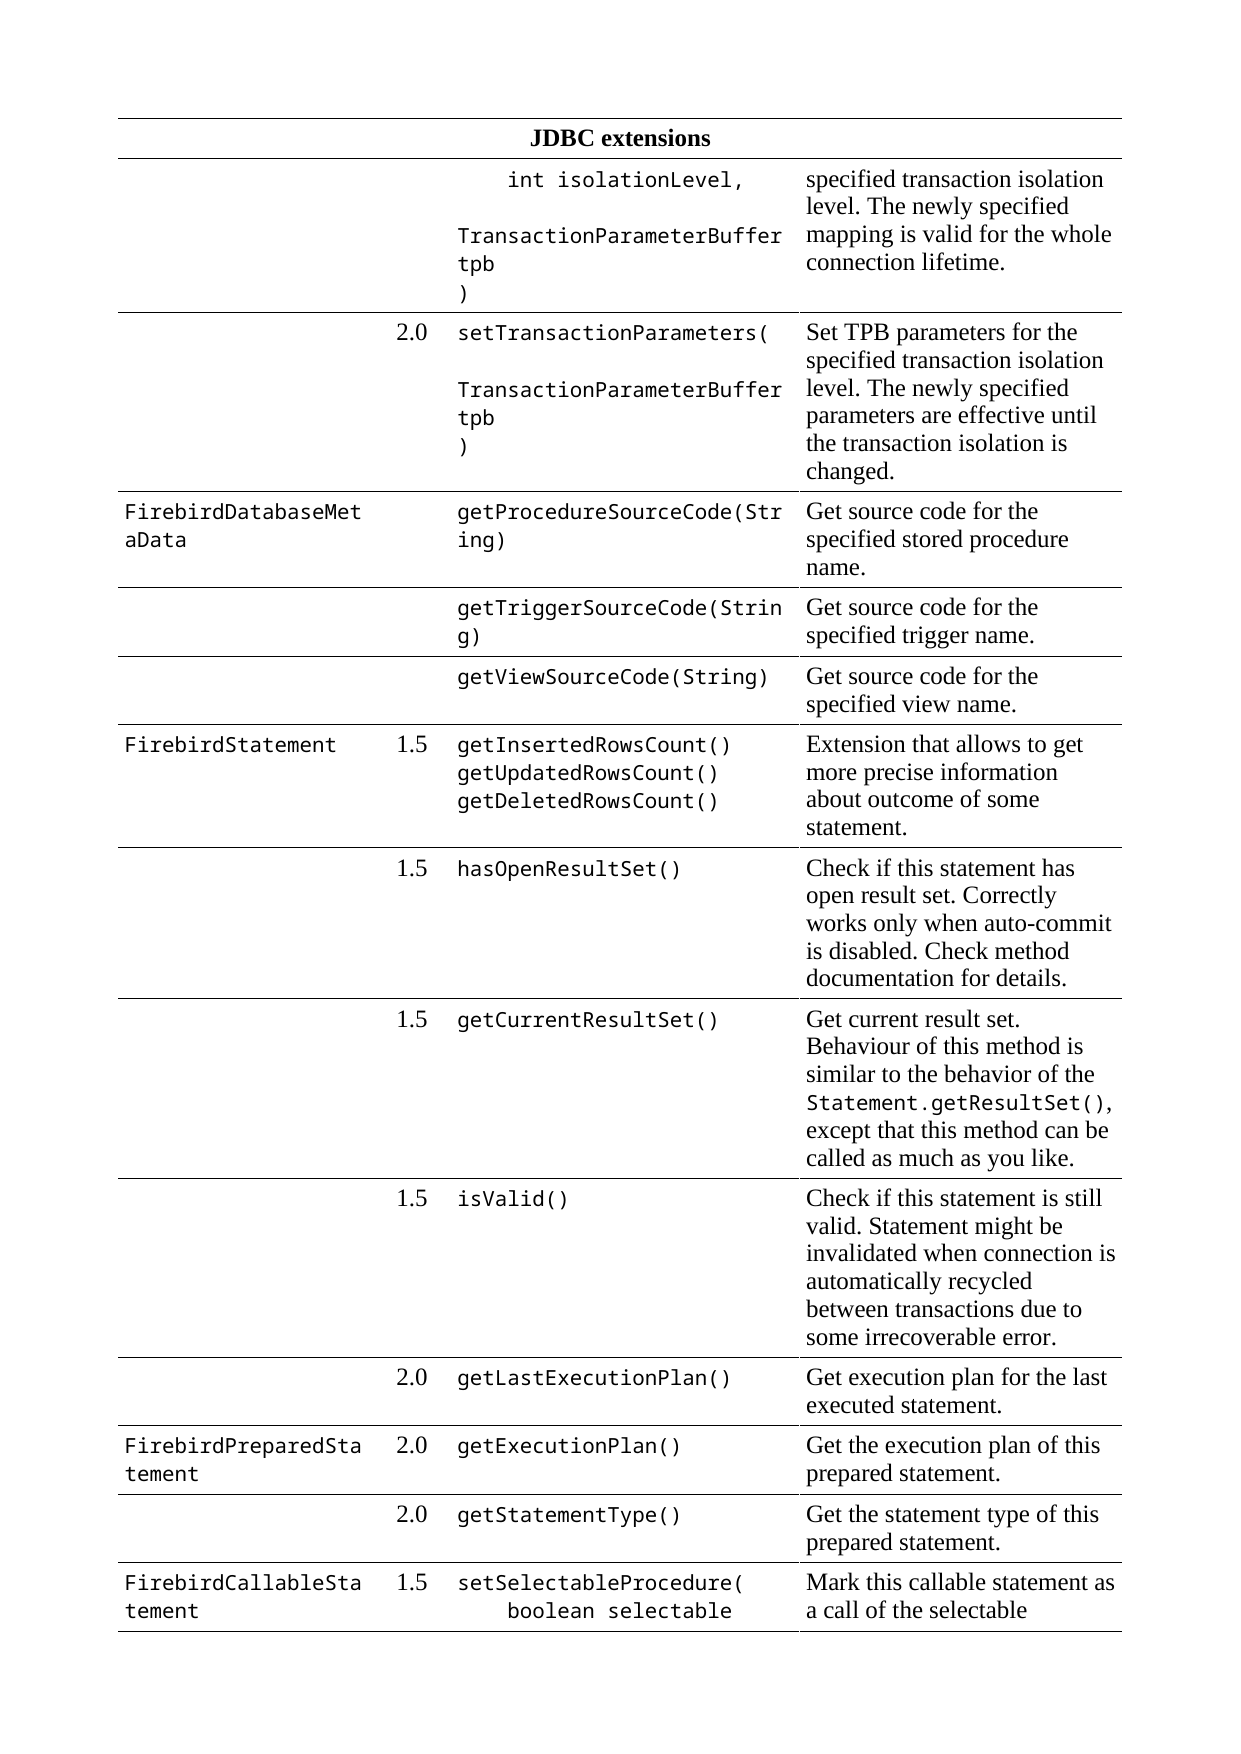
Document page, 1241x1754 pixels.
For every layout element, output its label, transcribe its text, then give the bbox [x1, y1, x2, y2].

table_cell Set TPB parameters for the specified transaction isolation level. The newly specified parameters are effective until the transaction isolation is changed. [800, 313, 1122, 491]
table_cell getCurrentResultSet() [451, 999, 799, 1178]
table_cell [118, 848, 373, 998]
table_cell Check if this statement is still valid. Statement might be invalidated when connection is automatically recycled between transactions due to some irrecoverable error. [800, 1179, 1122, 1357]
table_header JDBC extensions [118, 119, 1122, 158]
table_cell [373, 657, 451, 724]
table_cell getProcedureSourceCode(String) [451, 492, 799, 587]
table_cell 2.0 [373, 1358, 451, 1425]
table_cell Get the statement type of this prepared statement. [800, 1495, 1122, 1562]
table_cell getViewSourceCode(String) [451, 657, 799, 724]
table_cell specified transaction isolation level. The newly specified mapping is valid for the whole connection lifetime. [800, 159, 1122, 312]
table_cell getExecutionPlan() [451, 1426, 799, 1494]
table_cell [118, 313, 373, 491]
table_cell [118, 159, 373, 312]
table_cell [373, 159, 451, 312]
table_cell 2.0 [373, 1426, 451, 1494]
table_cell FirebirdCallableStatement [118, 1563, 373, 1631]
table_cell Get current result set. Behaviour of this method is similar to the behavior of the Statement.getResultSet(), except that this method can be called as much as you like. [800, 999, 1122, 1178]
table_cell 2.0 [373, 1495, 451, 1562]
table_cell Get source code for the specified trigger name. [800, 588, 1122, 656]
table_cell FirebirdDatabaseMetaData [118, 492, 373, 587]
table_cell FirebirdStatement [118, 725, 373, 847]
table_cell Get the execution plan of this prepared statement. [800, 1426, 1122, 1494]
table_cell Extension that allows to get more precise information about outcome of some statement. [800, 725, 1122, 847]
table_cell [118, 1495, 373, 1562]
table_cell setSelectableProcedure( boolean selectable [451, 1563, 799, 1631]
table_cell int isolationLevel, TransactionParameterBuffer tpb ) [451, 159, 799, 312]
table_cell getStatementType() [451, 1495, 799, 1562]
table_cell 1.5 [373, 1179, 451, 1357]
table_cell Get execution plan for the last executed statement. [800, 1358, 1122, 1425]
table_cell 1.5 [373, 848, 451, 998]
table_cell getTriggerSourceCode(String) [451, 588, 799, 656]
table_cell [373, 588, 451, 656]
table_cell 2.0 [373, 313, 451, 491]
table_cell 1.5 [373, 999, 451, 1178]
table_cell [118, 657, 373, 724]
table_cell FirebirdPreparedStatement [118, 1426, 373, 1494]
table_cell getInsertedRowsCount() getUpdatedRowsCount() getDeletedRowsCount() [451, 725, 799, 847]
table_cell 1.5 [373, 1563, 451, 1631]
table_cell getLastExecutionPlan() [451, 1358, 799, 1425]
table_cell Get source code for the specified stored procedure name. [800, 492, 1122, 587]
table_cell [118, 588, 373, 656]
table_cell [118, 1358, 373, 1425]
table_cell 1.5 [373, 725, 451, 847]
table_cell isValid() [451, 1179, 799, 1357]
table_cell hasOpenResultSet() [451, 848, 799, 998]
table_cell [118, 1179, 373, 1357]
table_cell Get source code for the specified view name. [800, 657, 1122, 724]
table_cell Mark this callable statement as a call of the selectable [800, 1563, 1122, 1631]
table_cell setTransactionParameters( TransactionParameterBuffer tpb ) [451, 313, 799, 491]
table_cell [118, 999, 373, 1178]
table_cell [373, 492, 451, 587]
table_cell Check if this statement has open result set. Correctly works only when auto-commit is disabled. Check method documentation for details. [800, 848, 1122, 998]
